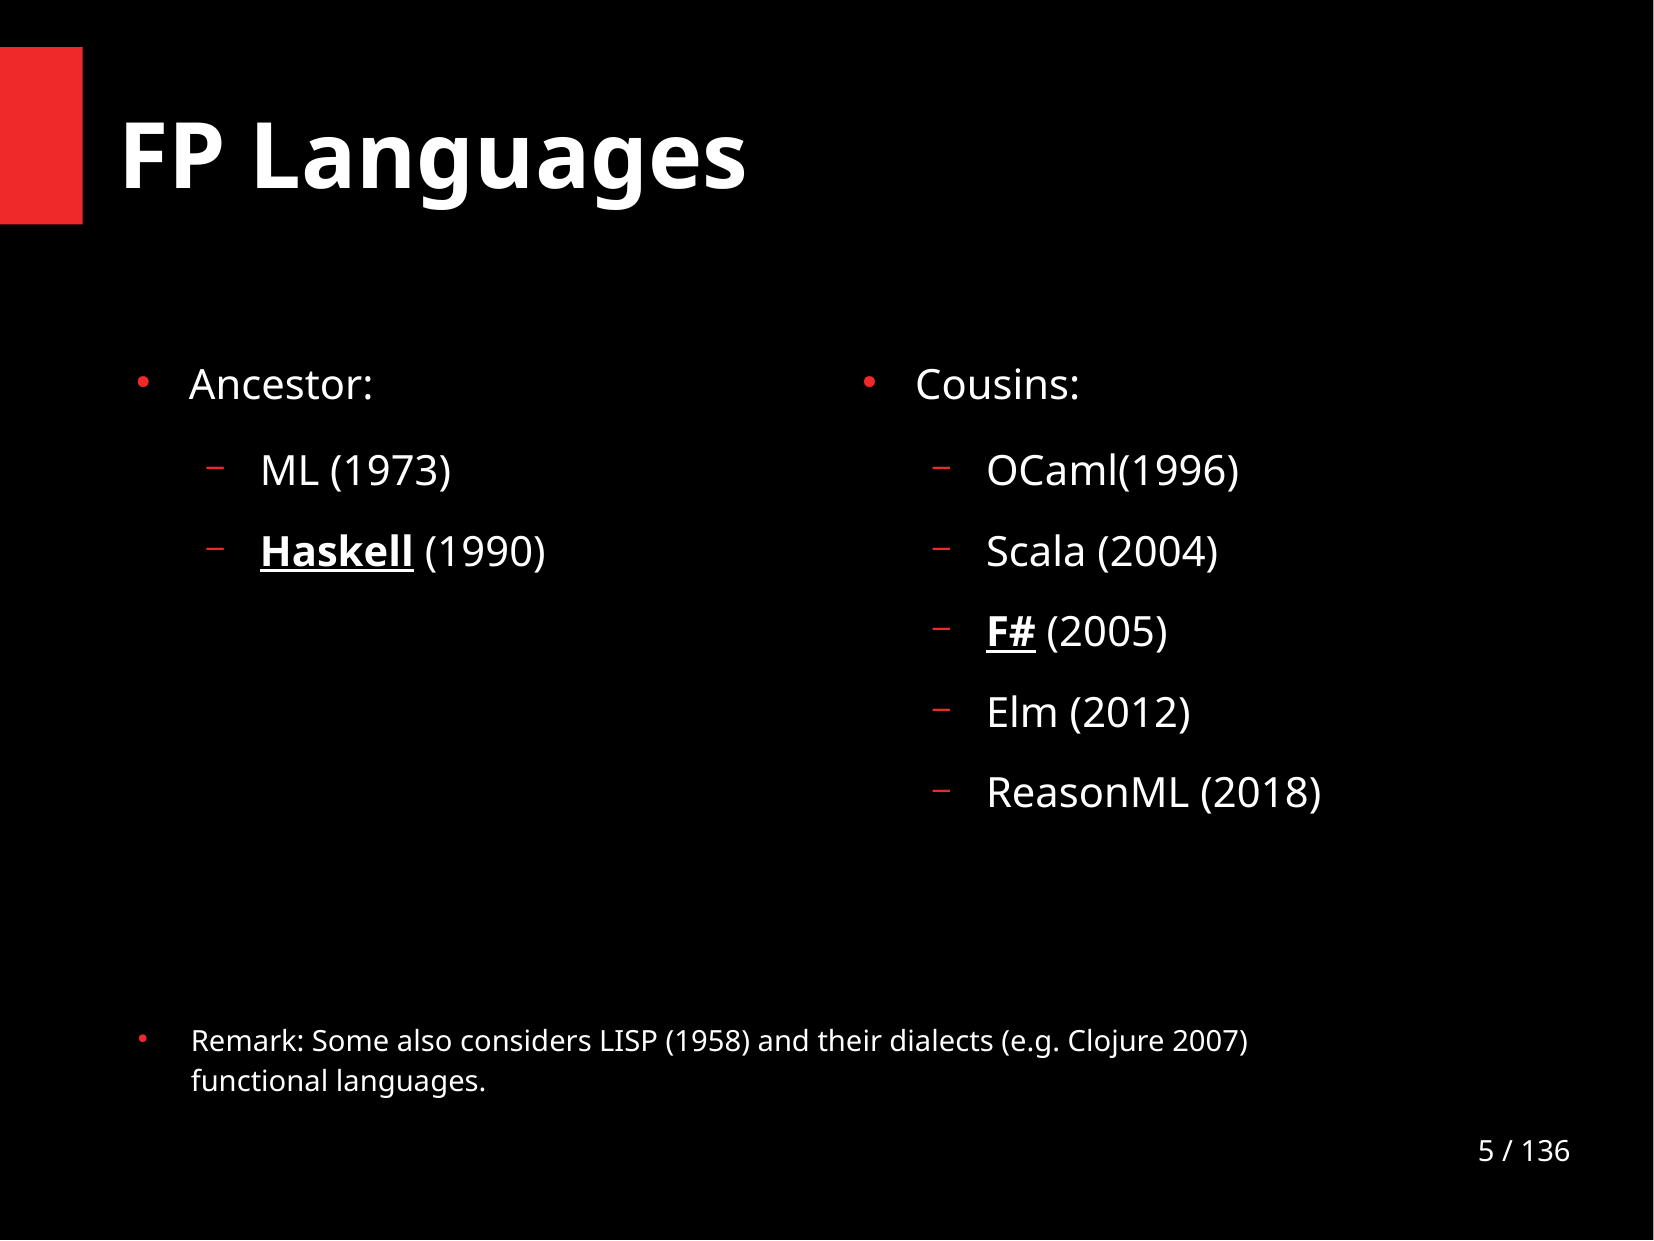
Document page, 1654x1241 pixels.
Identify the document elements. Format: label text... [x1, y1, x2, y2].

list Ancestor: ML (1973) Haskell (1990) [118, 354, 810, 1074]
list Cousins: OCaml(1996) Scala (2004) F# (2005) Elm (2012) ReasonML (2018) [844, 354, 1536, 1074]
title FP Languages [118, 49, 1571, 257]
list Remark: Some also considers LISP (1958) and their dialects (e.g. Clojure 2007) functional languages. [120, 1020, 1336, 1241]
